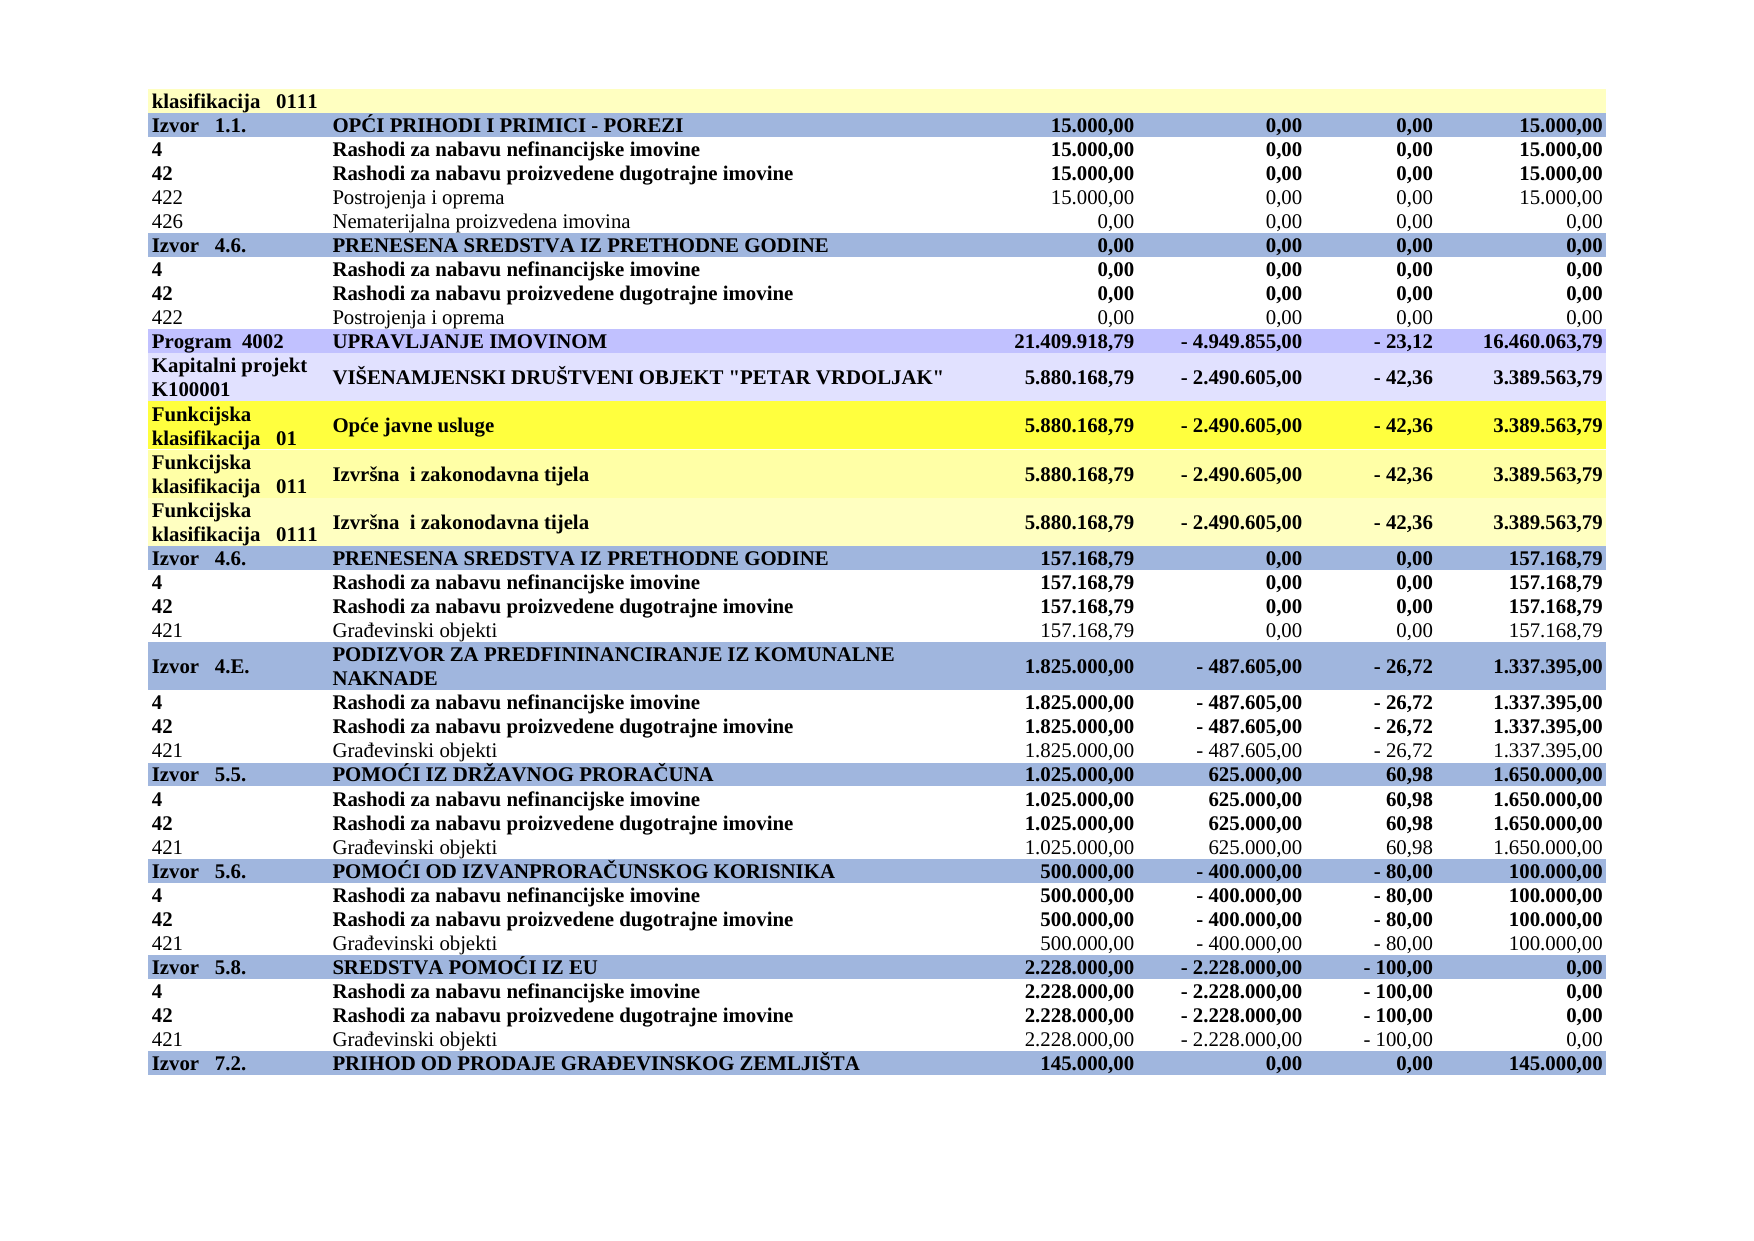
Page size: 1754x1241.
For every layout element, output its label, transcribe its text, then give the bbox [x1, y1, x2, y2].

table_cell 1.025.000,00 [968, 835, 1138, 859]
table_cell Rashodi za nabavu proizvedene dugotrajne imovine [328, 161, 968, 185]
table_cell Rashodi za nabavu proizvedene dugotrajne imovine [328, 281, 968, 305]
table_cell PRIHOD OD PRODAJE GRAĐEVINSKOG ZEMLJIŠTA [328, 1051, 968, 1075]
table_cell 15.000,00 [1437, 185, 1606, 209]
table_cell 421 [148, 1027, 328, 1051]
table_cell Kapitalni projekt K100001 [148, 353, 328, 401]
table_cell - 487.605,00 [1138, 714, 1306, 738]
table_cell 0,00 [1138, 185, 1306, 209]
table_cell Rashodi za nabavu nefinancijske imovine [328, 979, 968, 1003]
table_cell 0,00 [1437, 1003, 1606, 1027]
table_cell 0,00 [1437, 281, 1606, 305]
table_cell 15.000,00 [968, 113, 1138, 137]
table_cell 0,00 [1437, 257, 1606, 281]
table_cell Rashodi za nabavu nefinancijske imovine [328, 137, 968, 161]
table_cell 1.650.000,00 [1437, 835, 1606, 859]
table_cell - 80,00 [1306, 907, 1437, 931]
table_cell 1.337.395,00 [1437, 738, 1606, 762]
table_cell 3.389.563,79 [1437, 450, 1606, 498]
table_cell Građevinski objekti [328, 1027, 968, 1051]
table_cell [1138, 89, 1306, 113]
table_cell 157.168,79 [968, 594, 1138, 618]
table_cell Izvor 5.5. [148, 763, 328, 786]
table_cell - 2.228.000,00 [1138, 1027, 1306, 1051]
table_cell - 80,00 [1306, 931, 1437, 955]
table_cell Rashodi za nabavu proizvedene dugotrajne imovine [328, 594, 968, 618]
table_cell 157.168,79 [1437, 546, 1606, 570]
table_cell 0,00 [1138, 113, 1306, 137]
table_cell Građevinski objekti [328, 738, 968, 762]
table_cell 4 [148, 690, 328, 714]
table_cell 1.025.000,00 [968, 811, 1138, 834]
table_cell Izvor 5.8. [148, 955, 328, 979]
table_cell - 400.000,00 [1138, 907, 1306, 931]
table_cell 0,00 [1437, 955, 1606, 979]
table_cell 1.337.395,00 [1437, 714, 1606, 738]
table_cell [1437, 89, 1606, 113]
table_cell 157.168,79 [968, 546, 1138, 570]
table_cell - 2.490.605,00 [1138, 353, 1306, 401]
table_cell 5.880.168,79 [968, 353, 1138, 401]
table_cell Rashodi za nabavu nefinancijske imovine [328, 883, 968, 907]
table_cell 0,00 [1138, 594, 1306, 618]
table_cell 421 [148, 618, 328, 642]
table_cell 157.168,79 [968, 618, 1138, 642]
table_cell 625.000,00 [1138, 786, 1306, 811]
table_cell POMOĆI OD IZVANPRORAČUNSKOG KORISNIKA [328, 859, 968, 883]
table_cell Nematerijalna proizvedena imovina [328, 209, 968, 233]
table_cell 0,00 [1138, 570, 1306, 594]
table_cell Izvor 4.6. [148, 233, 328, 257]
table_cell PRENESENA SREDSTVA IZ PRETHODNE GODINE [328, 546, 968, 570]
table_cell 0,00 [1306, 161, 1437, 185]
table_cell UPRAVLJANJE IMOVINOM [328, 329, 968, 353]
table_cell Funkcijska klasifikacija 011 [148, 450, 328, 498]
table_cell 60,98 [1306, 786, 1437, 811]
table_cell - 26,72 [1306, 642, 1437, 690]
table_cell 3.389.563,79 [1437, 401, 1606, 449]
table_cell - 2.228.000,00 [1138, 955, 1306, 979]
table_cell 60,98 [1306, 835, 1437, 859]
table_cell 0,00 [1306, 546, 1437, 570]
table_cell 0,00 [1138, 161, 1306, 185]
table_cell 100.000,00 [1437, 883, 1606, 907]
table_cell 4 [148, 257, 328, 281]
table_cell 4 [148, 979, 328, 1003]
table_cell 0,00 [1306, 185, 1437, 209]
table_cell 1.025.000,00 [968, 786, 1138, 811]
table_cell 5.880.168,79 [968, 450, 1138, 498]
table_cell - 26,72 [1306, 738, 1437, 762]
table_cell Rashodi za nabavu nefinancijske imovine [328, 257, 968, 281]
table_cell SREDSTVA POMOĆI IZ EU [328, 955, 968, 979]
table_cell 422 [148, 305, 328, 329]
table_cell 625.000,00 [1138, 835, 1306, 859]
table_cell Izvor 4.6. [148, 546, 328, 570]
table_cell 15.000,00 [968, 161, 1138, 185]
table_cell Izvor 5.6. [148, 859, 328, 883]
table_cell - 487.605,00 [1138, 738, 1306, 762]
table_cell 3.389.563,79 [1437, 498, 1606, 546]
table_cell Program 4002 [148, 329, 328, 353]
table_cell Funkcijska klasifikacija 01 [148, 401, 328, 449]
table_cell - 23,12 [1306, 329, 1437, 353]
table_cell 145.000,00 [968, 1051, 1138, 1075]
table_cell 0,00 [968, 233, 1138, 257]
table_cell 0,00 [1138, 257, 1306, 281]
table_cell Rashodi za nabavu proizvedene dugotrajne imovine [328, 1003, 968, 1027]
table_cell Postrojenja i oprema [328, 305, 968, 329]
table_cell 0,00 [968, 281, 1138, 305]
table_cell 500.000,00 [968, 859, 1138, 883]
table_cell 0,00 [968, 257, 1138, 281]
table_cell 15.000,00 [968, 137, 1138, 161]
table_cell - 400.000,00 [1138, 883, 1306, 907]
table_cell 2.228.000,00 [968, 1003, 1138, 1027]
table_cell 5.880.168,79 [968, 498, 1138, 546]
table_cell [328, 89, 968, 113]
table_cell 0,00 [1306, 137, 1437, 161]
table_cell 0,00 [1138, 546, 1306, 570]
table_cell - 100,00 [1306, 979, 1437, 1003]
table_cell 0,00 [1138, 137, 1306, 161]
table_cell Rashodi za nabavu proizvedene dugotrajne imovine [328, 811, 968, 834]
table_cell Rashodi za nabavu nefinancijske imovine [328, 690, 968, 714]
table_cell 15.000,00 [1437, 113, 1606, 137]
table_cell 0,00 [1437, 305, 1606, 329]
table_cell 5.880.168,79 [968, 401, 1138, 449]
table_cell 100.000,00 [1437, 907, 1606, 931]
table_cell - 100,00 [1306, 1027, 1437, 1051]
table_cell 0,00 [1437, 209, 1606, 233]
table_cell 42 [148, 281, 328, 305]
table_cell 0,00 [1306, 570, 1437, 594]
table_cell 1.337.395,00 [1437, 642, 1606, 690]
table_cell 0,00 [1306, 257, 1437, 281]
table_cell 0,00 [968, 305, 1138, 329]
table_cell 1.337.395,00 [1437, 690, 1606, 714]
table_cell 0,00 [1306, 618, 1437, 642]
table_cell 60,98 [1306, 763, 1437, 786]
table_cell Izvršna i zakonodavna tijela [328, 498, 968, 546]
table_cell - 2.490.605,00 [1138, 401, 1306, 449]
table_cell - 42,36 [1306, 401, 1437, 449]
table_cell klasifikacija 0111 [148, 89, 328, 113]
table_cell 0,00 [1138, 209, 1306, 233]
table_cell - 100,00 [1306, 955, 1437, 979]
table_cell 0,00 [1138, 618, 1306, 642]
table_cell - 42,36 [1306, 353, 1437, 401]
table_cell - 2.490.605,00 [1138, 450, 1306, 498]
table_cell 4 [148, 137, 328, 161]
table_cell Građevinski objekti [328, 835, 968, 859]
table_cell 1.650.000,00 [1437, 763, 1606, 786]
table_cell 1.825.000,00 [968, 738, 1138, 762]
table_cell 157.168,79 [1437, 618, 1606, 642]
table_cell - 2.228.000,00 [1138, 979, 1306, 1003]
table_cell 1.650.000,00 [1437, 786, 1606, 811]
table_cell 421 [148, 835, 328, 859]
table_cell 3.389.563,79 [1437, 353, 1606, 401]
table_cell Funkcijska klasifikacija 0111 [148, 498, 328, 546]
table_cell 1.025.000,00 [968, 763, 1138, 786]
table_cell - 42,36 [1306, 450, 1437, 498]
table_cell POMOĆI IZ DRŽAVNOG PRORAČUNA [328, 763, 968, 786]
table_cell 100.000,00 [1437, 859, 1606, 883]
table_cell 0,00 [1437, 1027, 1606, 1051]
table_cell PODIZVOR ZA PREDFININANCIRANJE IZ KOMUNALNE NAKNADE [328, 642, 968, 690]
table_cell 0,00 [1306, 281, 1437, 305]
table_cell PRENESENA SREDSTVA IZ PRETHODNE GODINE [328, 233, 968, 257]
table_cell 0,00 [1306, 233, 1437, 257]
table_cell 15.000,00 [1437, 161, 1606, 185]
table_cell 157.168,79 [968, 570, 1138, 594]
table_cell 2.228.000,00 [968, 955, 1138, 979]
table_cell 21.409.918,79 [968, 329, 1138, 353]
table_cell 4 [148, 883, 328, 907]
table_cell Rashodi za nabavu nefinancijske imovine [328, 570, 968, 594]
table_cell 42 [148, 811, 328, 834]
table_cell 0,00 [1306, 1051, 1437, 1075]
table_cell 0,00 [1138, 305, 1306, 329]
table_cell 0,00 [1306, 305, 1437, 329]
table_cell 500.000,00 [968, 883, 1138, 907]
table_cell Rashodi za nabavu nefinancijske imovine [328, 786, 968, 811]
table_cell - 487.605,00 [1138, 642, 1306, 690]
table_cell OPĆI PRIHODI I PRIMICI - POREZI [328, 113, 968, 137]
table_cell 15.000,00 [1437, 137, 1606, 161]
table_cell 157.168,79 [1437, 594, 1606, 618]
table_cell 157.168,79 [1437, 570, 1606, 594]
table_cell Građevinski objekti [328, 618, 968, 642]
table_cell 421 [148, 738, 328, 762]
table_cell 2.228.000,00 [968, 1027, 1138, 1051]
table_cell 42 [148, 907, 328, 931]
table_cell - 2.490.605,00 [1138, 498, 1306, 546]
table_cell [968, 89, 1138, 113]
table_cell Izvor 7.2. [148, 1051, 328, 1075]
table_cell Rashodi za nabavu proizvedene dugotrajne imovine [328, 907, 968, 931]
table_cell VIŠENAMJENSKI DRUŠTVENI OBJEKT "PETAR VRDOLJAK" [328, 353, 968, 401]
table_cell 0,00 [1138, 281, 1306, 305]
table_cell 0,00 [1306, 209, 1437, 233]
table_cell - 487.605,00 [1138, 690, 1306, 714]
table_cell 4 [148, 786, 328, 811]
table_cell 42 [148, 1003, 328, 1027]
table_cell - 26,72 [1306, 714, 1437, 738]
table_cell Izvršna i zakonodavna tijela [328, 450, 968, 498]
table_cell 42 [148, 161, 328, 185]
table_cell [1306, 89, 1437, 113]
table_cell Rashodi za nabavu proizvedene dugotrajne imovine [328, 714, 968, 738]
table_cell 1.825.000,00 [968, 642, 1138, 690]
table_cell 422 [148, 185, 328, 209]
table_cell 0,00 [1306, 594, 1437, 618]
table_cell 625.000,00 [1138, 811, 1306, 834]
table_cell 426 [148, 209, 328, 233]
table_cell Građevinski objekti [328, 931, 968, 955]
table_cell 500.000,00 [968, 907, 1138, 931]
table_cell 0,00 [1306, 113, 1437, 137]
table_cell - 42,36 [1306, 498, 1437, 546]
table_cell Opće javne usluge [328, 401, 968, 449]
table_cell 500.000,00 [968, 931, 1138, 955]
table_cell - 80,00 [1306, 883, 1437, 907]
table_cell 16.460.063,79 [1437, 329, 1606, 353]
table_cell 4 [148, 570, 328, 594]
table_cell - 2.228.000,00 [1138, 1003, 1306, 1027]
table_cell - 400.000,00 [1138, 859, 1306, 883]
table_cell 1.825.000,00 [968, 714, 1138, 738]
table_cell - 26,72 [1306, 690, 1437, 714]
table_cell 60,98 [1306, 811, 1437, 834]
table_cell - 400.000,00 [1138, 931, 1306, 955]
table_cell - 100,00 [1306, 1003, 1437, 1027]
table_cell 42 [148, 714, 328, 738]
table_cell 42 [148, 594, 328, 618]
table_cell Izvor 4.E. [148, 642, 328, 690]
table_cell 0,00 [1138, 1051, 1306, 1075]
table_cell Izvor 1.1. [148, 113, 328, 137]
table_cell 1.650.000,00 [1437, 811, 1606, 834]
table_cell 0,00 [968, 209, 1138, 233]
table_cell 100.000,00 [1437, 931, 1606, 955]
table_cell 0,00 [1437, 233, 1606, 257]
table_cell 0,00 [1437, 979, 1606, 1003]
table_cell 1.825.000,00 [968, 690, 1138, 714]
table_cell 2.228.000,00 [968, 979, 1138, 1003]
table_cell - 80,00 [1306, 859, 1437, 883]
table_cell 145.000,00 [1437, 1051, 1606, 1075]
table_cell - 4.949.855,00 [1138, 329, 1306, 353]
table_cell 625.000,00 [1138, 763, 1306, 786]
table_cell Postrojenja i oprema [328, 185, 968, 209]
table_cell 0,00 [1138, 233, 1306, 257]
table_cell 421 [148, 931, 328, 955]
table_cell 15.000,00 [968, 185, 1138, 209]
